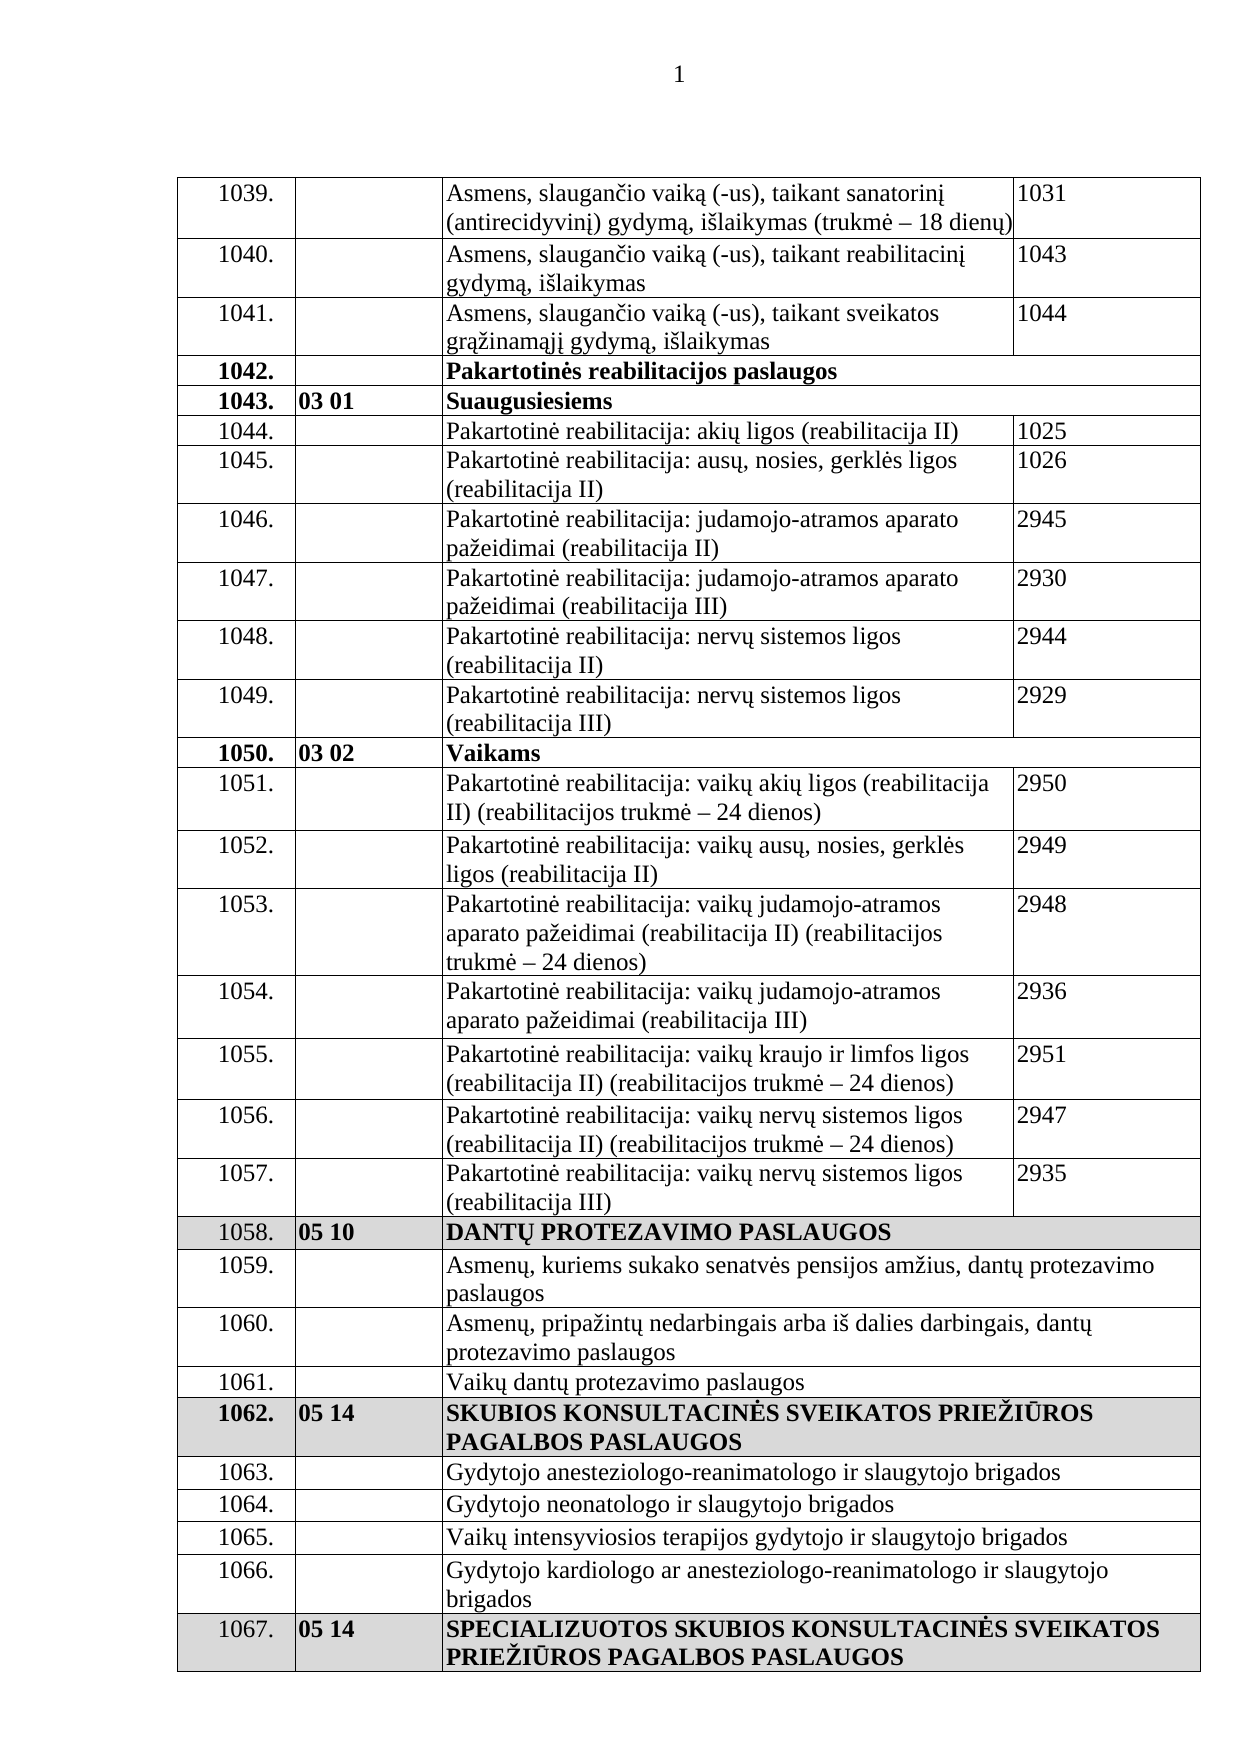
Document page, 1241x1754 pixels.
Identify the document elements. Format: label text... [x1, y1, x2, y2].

table_cell [296, 768, 442, 829]
table_cell [296, 1250, 442, 1307]
table_cell [296, 1308, 442, 1366]
table_cell 03 01 [296, 386, 442, 415]
table_cell 1045. [178, 446, 295, 503]
table_cell [296, 680, 442, 737]
table_cell [296, 563, 442, 620]
table_cell Asmenų, pripažintų nedarbingais arba iš dalies darbingais, dantų protezavimo paslaugos [443, 1308, 1200, 1366]
table_cell 1055. [178, 1039, 295, 1099]
table_cell Pakartotinė reabilitacija: vaikų akių ligos (reabilitacija II) (reabilitacijos trukmė – 24 dienos) [443, 768, 1013, 829]
table_cell [296, 1039, 442, 1099]
table_cell Asmens, slaugančio vaiką (-us), taikant sanatorinį (antirecidyvinį) gydymą, išlaikymas (trukmė – 18 dienų) [443, 178, 1013, 238]
table_cell 1040. [178, 239, 295, 297]
table_cell 1039. [178, 178, 295, 238]
table_cell 2935 [1014, 1159, 1200, 1216]
table_cell [296, 178, 442, 238]
table_cell Gydytojo neonatologo ir slaugytojo brigados [443, 1490, 1200, 1521]
table_cell 1048. [178, 621, 295, 679]
table_cell 1050. [178, 738, 295, 767]
table_cell Asmens, slaugančio vaiką (-us), taikant sveikatos grąžinamąjį gydymą, išlaikymas [443, 298, 1013, 355]
table_cell 1062. [178, 1398, 295, 1456]
table_cell 2930 [1014, 563, 1200, 620]
table_cell 1049. [178, 680, 295, 737]
table_cell 2949 [1014, 831, 1200, 888]
table_cell [296, 1367, 442, 1397]
table_cell Suaugusiesiems [443, 386, 1200, 415]
table_cell 2929 [1014, 680, 1200, 737]
table_cell [296, 1555, 442, 1613]
table_cell 05 14 [296, 1398, 442, 1456]
table_cell 1058. [178, 1217, 295, 1249]
table_cell 1063. [178, 1457, 295, 1488]
table_cell SKUBIOS KONSULTACINĖS SVEIKATOS PRIEŽIŪROS PAGALBOS PASLAUGOS [443, 1398, 1200, 1456]
table_cell 2951 [1014, 1039, 1200, 1099]
table_cell Pakartotinė reabilitacija: vaikų nervų sistemos ligos (reabilitacija III) [443, 1159, 1013, 1216]
table_cell Vaikams [443, 738, 1200, 767]
table_cell Vaikų intensyviosios terapijos gydytojo ir slaugytojo brigados [443, 1522, 1200, 1554]
table_cell Pakartotinės reabilitacijos paslaugos [443, 356, 1200, 385]
table_cell Pakartotinė reabilitacija: vaikų kraujo ir limfos ligos (reabilitacija II) (reabilitacijos trukmė – 24 dienos) [443, 1039, 1013, 1099]
table_cell 1065. [178, 1522, 295, 1554]
table_cell 1051. [178, 768, 295, 829]
table_cell 1054. [178, 976, 295, 1038]
table_cell Asmens, slaugančio vaiką (-us), taikant reabilitacinį gydymą, išlaikymas [443, 239, 1013, 297]
table_cell 2947 [1014, 1100, 1200, 1157]
table_cell Pakartotinė reabilitacija: vaikų judamojo-atramos aparato pažeidimai (reabilitacija III) [443, 976, 1013, 1038]
table_cell SPECIALIZUOTOS SKUBIOS KONSULTACINĖS SVEIKATOS PRIEŽIŪROS PAGALBOS PASLAUGOS [443, 1614, 1200, 1671]
table_cell 2944 [1014, 621, 1200, 679]
table_cell 1057. [178, 1159, 295, 1216]
table_cell 03 02 [296, 738, 442, 767]
table_cell Asmenų, kuriems sukako senatvės pensijos amžius, dantų protezavimo paslaugos [443, 1250, 1200, 1307]
table_cell [296, 1522, 442, 1554]
table_cell 2936 [1014, 976, 1200, 1038]
table_cell Gydytojo anesteziologo-reanimatologo ir slaugytojo brigados [443, 1457, 1200, 1488]
table_cell Pakartotinė reabilitacija: judamojo-atramos aparato pažeidimai (reabilitacija II) [443, 504, 1013, 562]
table_cell 1031 [1014, 178, 1200, 238]
table_cell 1043 [1014, 239, 1200, 297]
table_cell Pakartotinė reabilitacija: vaikų nervų sistemos ligos (reabilitacija II) (reabilitacijos trukmė – 24 dienos) [443, 1100, 1013, 1157]
table_cell [296, 1100, 442, 1157]
table_cell 1025 [1014, 416, 1200, 444]
table_cell 1044 [1014, 298, 1200, 355]
table_cell [296, 504, 442, 562]
table_cell Pakartotinė reabilitacija: nervų sistemos ligos (reabilitacija II) [443, 621, 1013, 679]
table_cell 1046. [178, 504, 295, 562]
table_cell Pakartotinė reabilitacija: ausų, nosies, gerklės ligos (reabilitacija II) [443, 446, 1013, 503]
table_cell 1061. [178, 1367, 295, 1397]
table_cell [296, 831, 442, 888]
table_cell Pakartotinė reabilitacija: judamojo-atramos aparato pažeidimai (reabilitacija III) [443, 563, 1013, 620]
table_cell 1047. [178, 563, 295, 620]
table_cell 1066. [178, 1555, 295, 1613]
table_cell [296, 621, 442, 679]
table_cell 1067. [178, 1614, 295, 1671]
table_cell 2948 [1014, 889, 1200, 975]
table_cell 1042. [178, 356, 295, 385]
table_cell [296, 416, 442, 444]
table_cell DANTŲ PROTEZAVIMO PASLAUGOS [443, 1217, 1200, 1249]
table_cell 1044. [178, 416, 295, 444]
table_cell 05 10 [296, 1217, 442, 1249]
table_cell 1052. [178, 831, 295, 888]
table_cell Pakartotinė reabilitacija: vaikų judamojo-atramos aparato pažeidimai (reabilitacija II) (reabilitacijos trukmė – 24 dienos) [443, 889, 1013, 975]
table_cell [296, 976, 442, 1038]
table_cell Pakartotinė reabilitacija: akių ligos (reabilitacija II) [443, 416, 1013, 444]
table_cell Pakartotinė reabilitacija: nervų sistemos ligos (reabilitacija III) [443, 680, 1013, 737]
table_cell Gydytojo kardiologo ar anesteziologo-reanimatologo ir slaugytojo brigados [443, 1555, 1200, 1613]
table_cell 2950 [1014, 768, 1200, 829]
table_cell 1043. [178, 386, 295, 415]
table_cell 1026 [1014, 446, 1200, 503]
table_cell Vaikų dantų protezavimo paslaugos [443, 1367, 1200, 1397]
table_cell 2945 [1014, 504, 1200, 562]
table_cell [296, 1457, 442, 1488]
table_cell [296, 239, 442, 297]
table_cell 1059. [178, 1250, 295, 1307]
table_cell [296, 356, 442, 385]
table_cell 1064. [178, 1490, 295, 1521]
table_cell [296, 889, 442, 975]
table_cell [296, 446, 442, 503]
table_cell Pakartotinė reabilitacija: vaikų ausų, nosies, gerklės ligos (reabilitacija II) [443, 831, 1013, 888]
table_cell [296, 1159, 442, 1216]
table_cell 1056. [178, 1100, 295, 1157]
table_cell [296, 1490, 442, 1521]
table_cell [296, 298, 442, 355]
table_cell 1053. [178, 889, 295, 975]
table_cell 05 14 [296, 1614, 442, 1671]
table_cell 1060. [178, 1308, 295, 1366]
table_cell 1041. [178, 298, 295, 355]
